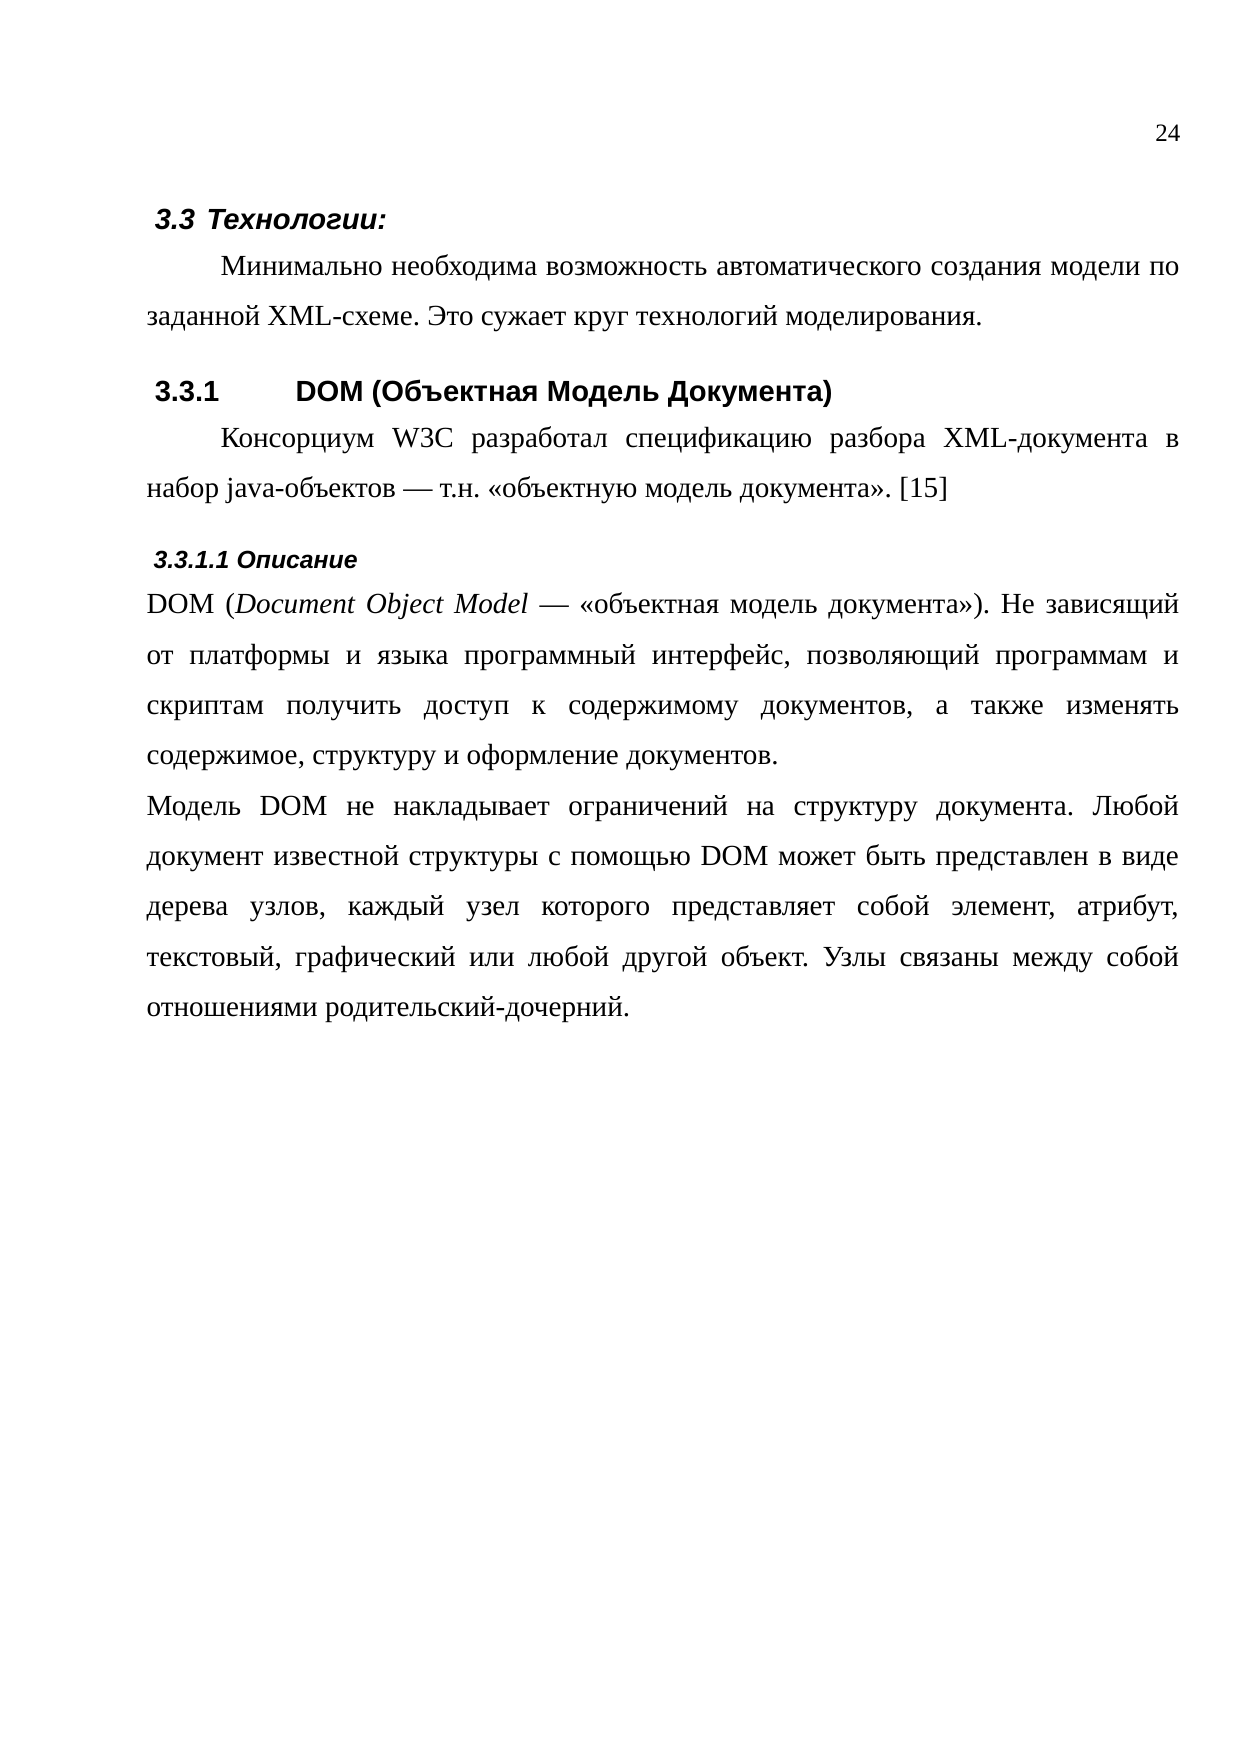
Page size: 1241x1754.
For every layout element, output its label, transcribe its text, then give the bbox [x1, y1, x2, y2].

subtitle Описание [146, 545, 1180, 574]
text Консорциум W3C разработал спецификацию разбора XML-документа в набор java-объектов — т.н. «объектную модель документа». [15] [146, 420, 1180, 504]
subtitle Технологии: [146, 202, 1180, 236]
list DOM (Document Object Model — «объектная модель документа»). Не зависящий от платформы и языка программный интерфейс, позволяющий программам и скриптам получить доступ к содержимому документов, а также изменять содержимое, структуру и оформление документов. [109, 586, 1180, 771]
list Модель DOM не накладывает ограничений на структуру документа. Любой документ известной структуры с помощью DOM может быть представлен в виде дерева узлов, каждый узел которого представляет собой элемент, атрибут, текстовый, графический или любой другой объект. Узлы связаны между собой отношениями родительский-дочерний. [109, 788, 1180, 1022]
text Минимально необходима возможность автоматического создания модели по заданной XML-схеме. Это сужает круг технологий моделирования. [146, 248, 1180, 332]
subtitle DOM (Объектная Модель Документа) [146, 374, 1180, 407]
